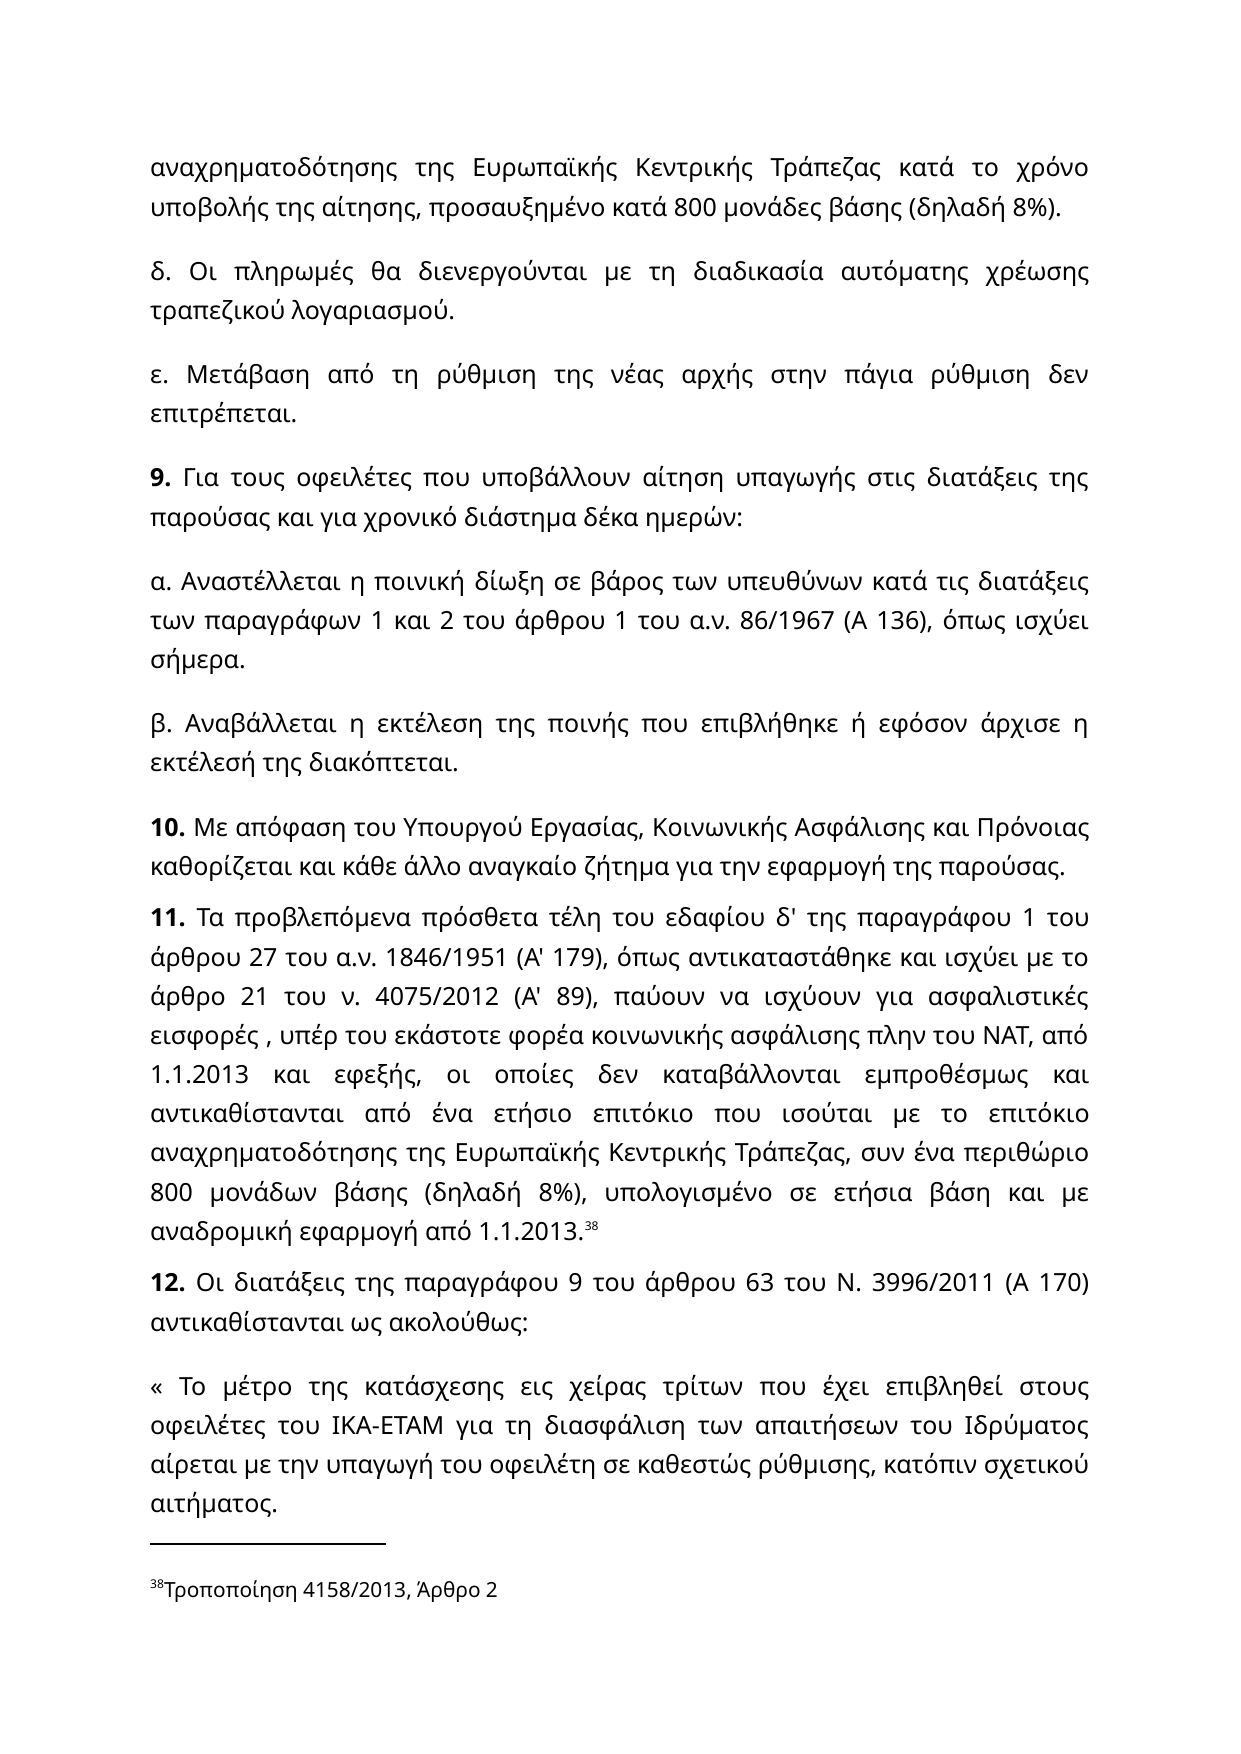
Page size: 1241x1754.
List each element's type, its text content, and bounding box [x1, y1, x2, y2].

text 9. Για τους οφειλέτες που υποβάλλουν αίτηση υπαγωγής στις διατάξεις της παρούσας και για χρονικό διάστημα δέκα ημερών: [150, 460, 1090, 533]
text 10. Με απόφαση του Υπουργού Εργασίας, Κοινωνικής Ασφάλισης και Πρόνοιας καθορίζεται και κάθε άλλο αναγκαίο ζήτημα για την εφαρμογή της παρούσας. [150, 809, 1090, 882]
text « Το μέτρο της κατάσχεσης εις χείρας τρίτων που έχει επιβληθεί στους οφειλέτες του ΙΚΑ-ΕΤΑΜ για τη διασφάλιση των απαιτήσεων του Ιδρύματος αίρεται με την υπαγωγή του οφειλέτη σε καθεστώς ρύθμισης, κατόπιν σχετικού αιτήματος. [150, 1368, 1090, 1520]
text 12. Οι διατάξεις της παραγράφου 9 του άρθρου 63 του Ν. 3996/2011 (Α 170) αντικαθίστανται ως ακολούθως: [150, 1265, 1090, 1338]
text αναχρηματοδότησης της Ευρωπαϊκής Κεντρικής Τράπεζας κατά το χρόνο υποβολής της αίτησης, προσαυξημένο κατά 800 μονάδες βάσης (δηλαδή 8%). [150, 150, 1090, 223]
text Τροποποίηση 4158/2013, Άρθρο 2 [150, 1576, 1090, 1604]
text α. Αναστέλλεται η ποινική δίωξη σε βάρος των υπευθύνων κατά τις διατάξεις των παραγράφων 1 και 2 του άρθρου 1 του α.ν. 86/1967 (Α 136), όπως ισχύει σήμερα. [150, 563, 1090, 676]
text ε. Μετάβαση από τη ρύθμιση της νέας αρχής στην πάγια ρύθμιση δεν επιτρέπεται. [150, 357, 1090, 430]
text δ. Οι πληρωμές θα διενεργούνται με τη διαδικασία αυτόματης χρέωσης τραπεζικού λογαριασμού. [150, 253, 1090, 327]
text 11. Τα προβλεπόμενα πρόσθετα τέλη του εδαφίου δ' της παραγράφου 1 του άρθρου 27 του α.ν. 1846/1951 (Α' 179), όπως αντικαταστάθηκε και ισχύει με το άρθρο 21 του ν. 4075/2012 (Α' 89), παύουν να ισχύουν για ασφαλιστικές εισφορές , υπέρ του εκάστοτε φορέα κοινωνικής ασφάλισης πλην του NAT, από 1.1.2013 και εφεξής, οι οποίες δεν καταβάλλονται εμπροθέσμως και αντικαθίστανται από ένα ετήσιο επιτόκιο που ισούται με το επιτόκιο αναχρηματοδότησης της Ευρωπαϊκής Κεντρικής Τράπεζας, συν ένα περιθώριο 800 μονάδων βάσης (δηλαδή 8%), υπολογισμένο σε ετήσια βάση και με αναδρομική εφαρμογή από 1.1.2013. [150, 900, 1090, 1247]
text β. Αναβάλλεται η εκτέλεση της ποινής που επιβλήθηκε ή εφόσον άρχισε η εκτέλεσή της διακόπτεται. [150, 706, 1090, 779]
